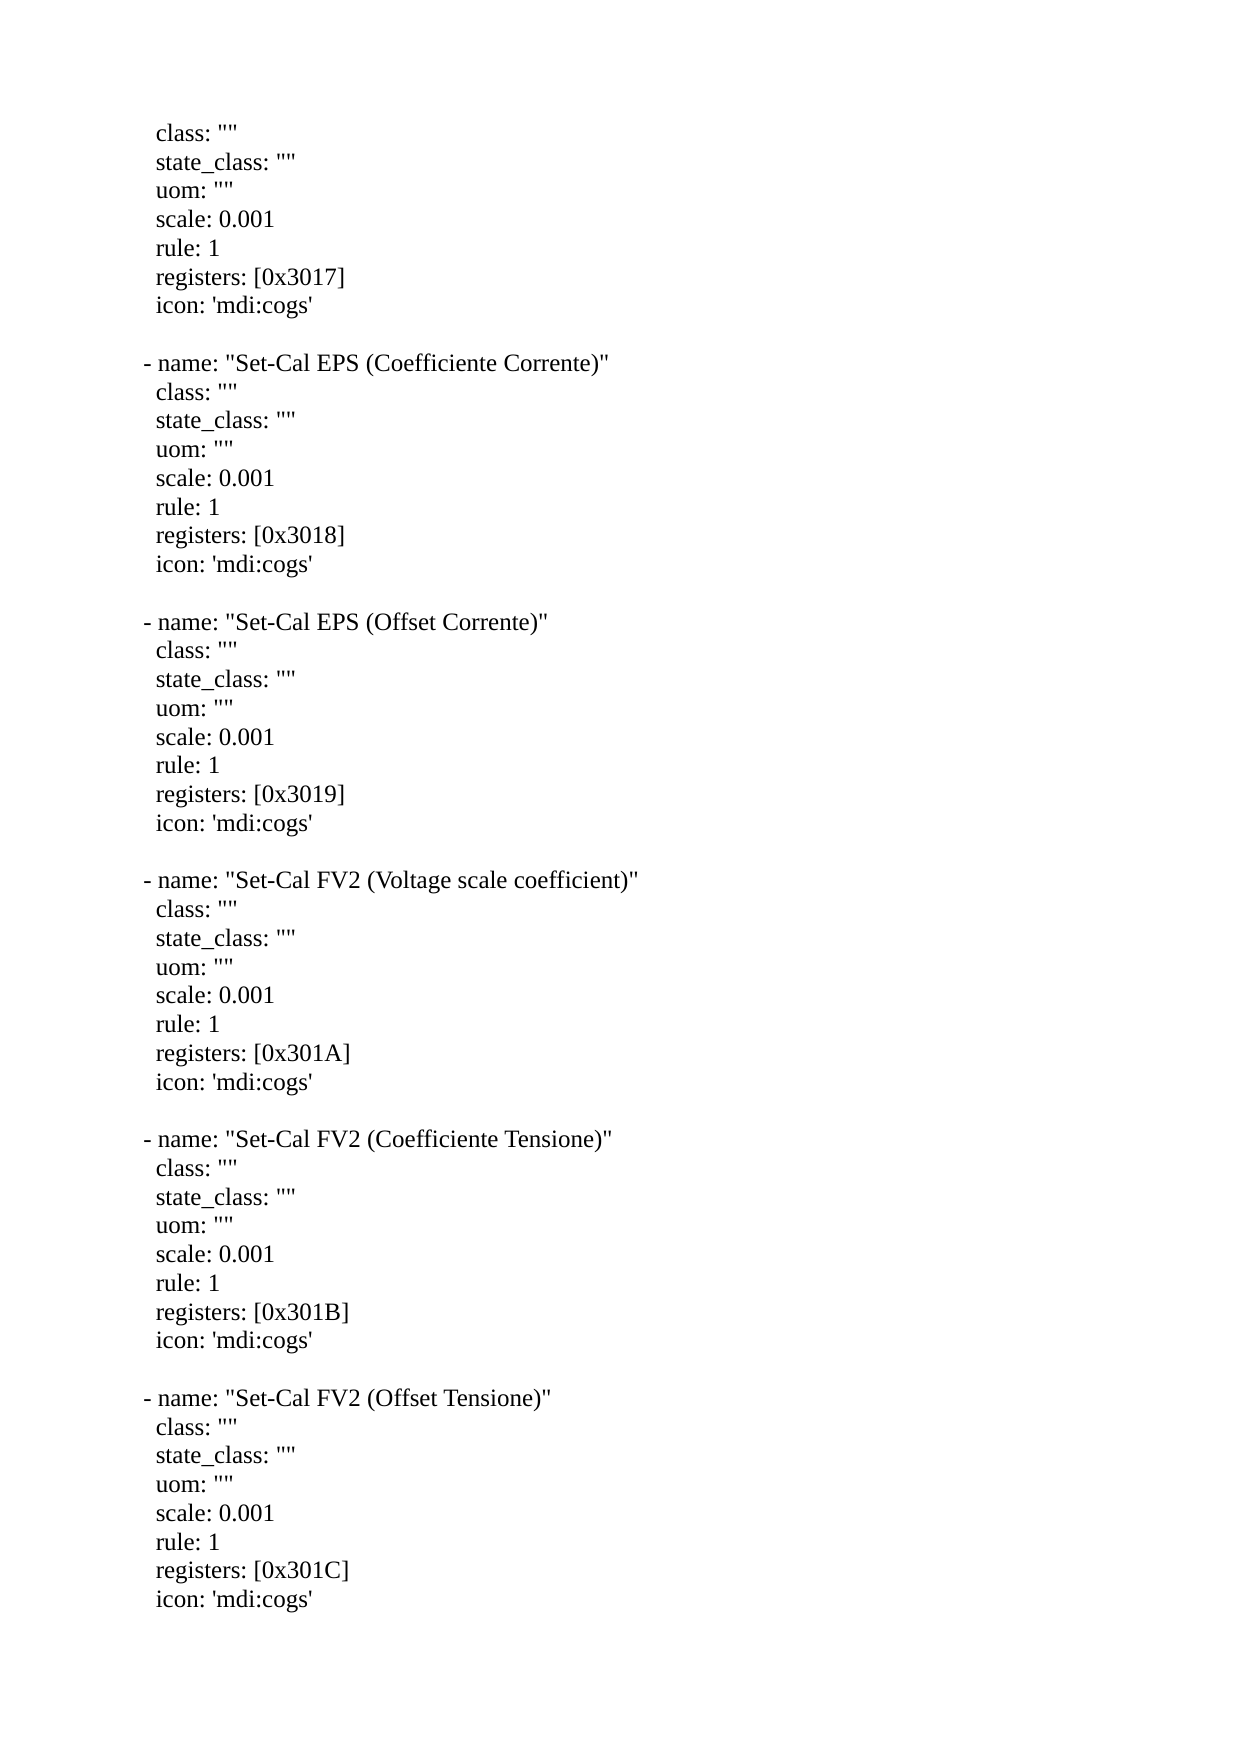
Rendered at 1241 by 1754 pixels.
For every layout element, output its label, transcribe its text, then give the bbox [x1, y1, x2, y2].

text state_class: "" [118, 1182, 1122, 1211]
text class: "" [118, 894, 1122, 923]
text - name: "Set-Cal FV2 (Coefficiente Tensione)" [118, 1124, 1122, 1153]
text icon: 'mdi:cogs' [118, 1326, 1122, 1354]
text registers: [0x3019] [118, 779, 1122, 808]
text scale: 0.001 [118, 1498, 1122, 1527]
text rule: 1 [118, 1009, 1122, 1038]
text state_class: "" [118, 147, 1122, 176]
text uom: "" [118, 693, 1122, 722]
text registers: [0x301A] [118, 1038, 1122, 1067]
text scale: 0.001 [118, 1239, 1122, 1268]
text state_class: "" [118, 1441, 1122, 1469]
text rule: 1 [118, 751, 1122, 779]
text rule: 1 [118, 1527, 1122, 1556]
text - name: "Set-Cal EPS (Coefficiente Corrente)" [118, 348, 1122, 377]
text uom: "" [118, 176, 1122, 204]
text state_class: "" [118, 406, 1122, 434]
text uom: "" [118, 952, 1122, 981]
text registers: [0x3017] [118, 262, 1122, 291]
text - name: "Set-Cal FV2 (Offset Tensione)" [118, 1383, 1122, 1412]
text icon: 'mdi:cogs' [118, 808, 1122, 837]
text uom: "" [118, 1469, 1122, 1498]
text class: "" [118, 636, 1122, 664]
text uom: "" [118, 1211, 1122, 1239]
text state_class: "" [118, 664, 1122, 693]
text class: "" [118, 1412, 1122, 1441]
text registers: [0x301C] [118, 1556, 1122, 1584]
text class: "" [118, 377, 1122, 406]
text scale: 0.001 [118, 204, 1122, 233]
text rule: 1 [118, 233, 1122, 262]
text - name: "Set-Cal FV2 (Voltage scale coefficient)" [118, 866, 1122, 894]
text icon: 'mdi:cogs' [118, 291, 1122, 319]
text uom: "" [118, 434, 1122, 463]
text icon: 'mdi:cogs' [118, 1067, 1122, 1096]
text - name: "Set-Cal EPS (Offset Corrente)" [118, 607, 1122, 636]
text scale: 0.001 [118, 463, 1122, 492]
text scale: 0.001 [118, 981, 1122, 1009]
text icon: 'mdi:cogs' [118, 549, 1122, 578]
text registers: [0x301B] [118, 1297, 1122, 1326]
text icon: 'mdi:cogs' [118, 1584, 1122, 1613]
text registers: [0x3018] [118, 521, 1122, 549]
text class: "" [118, 118, 1122, 147]
text rule: 1 [118, 492, 1122, 521]
text scale: 0.001 [118, 722, 1122, 751]
text state_class: "" [118, 923, 1122, 952]
text rule: 1 [118, 1268, 1122, 1297]
text class: "" [118, 1153, 1122, 1182]
